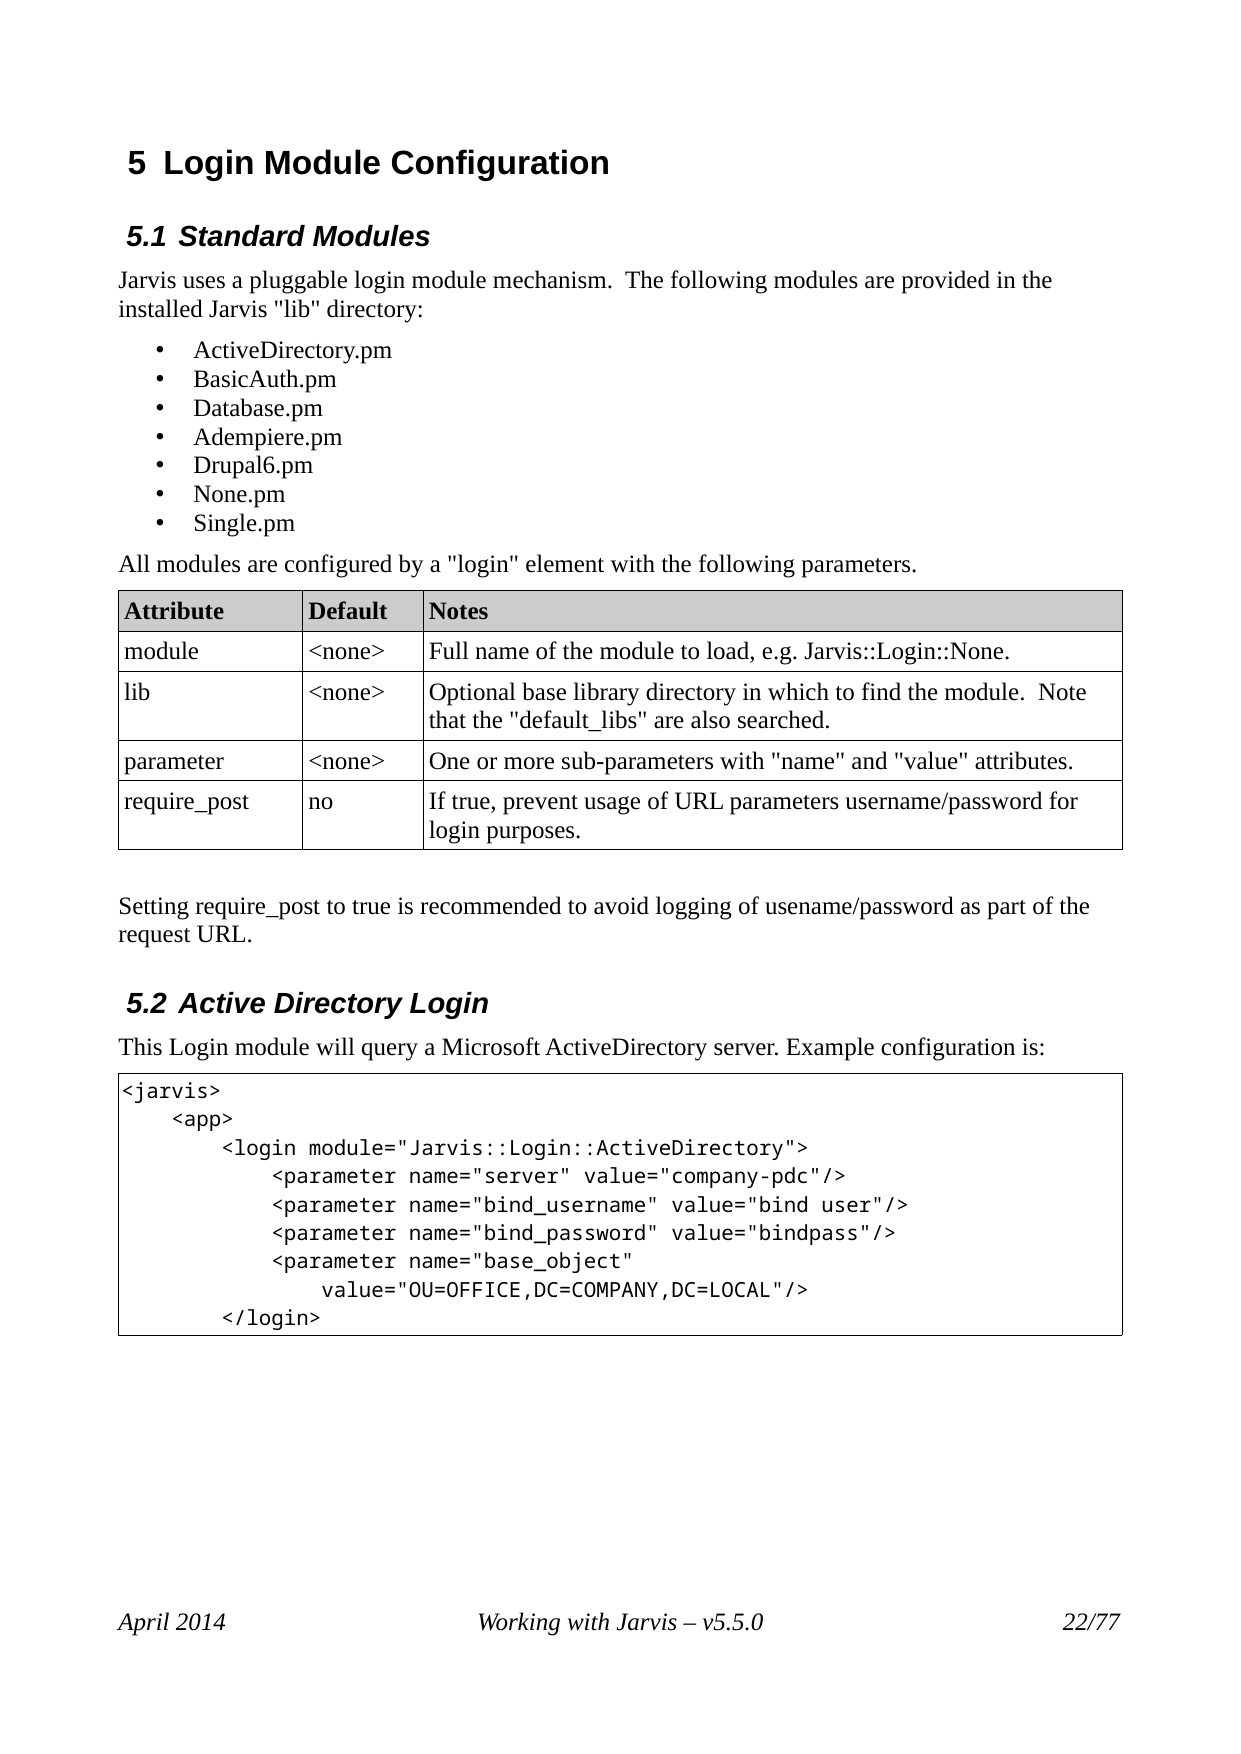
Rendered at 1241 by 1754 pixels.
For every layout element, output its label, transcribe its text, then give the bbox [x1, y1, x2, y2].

list Single.pm [156, 508, 1122, 537]
table_cell Optional base library directory in which to find the module. Note that the "default_libs" are also searched. [424, 672, 1122, 740]
table_header Notes [424, 591, 1122, 631]
text <parameter name="bind_password" value="bindpass"/> [119, 1215, 1122, 1244]
table_cell One or more sub-parameters with "name" and "value" attributes. [424, 741, 1122, 780]
table_cell If true, prevent usage of URL parameters username/password for login purposes. [424, 781, 1122, 849]
text <app> [119, 1101, 1122, 1130]
table_header Attribute [119, 591, 302, 631]
list BasicAuth.pm [156, 364, 1122, 393]
table_header Default [303, 591, 423, 631]
text value="OU=OFFICE,DC=COMPANY,DC=LOCAL"/> [119, 1272, 1122, 1301]
text <parameter name="base_object" [119, 1244, 1122, 1272]
list Drupal6.pm [156, 450, 1122, 479]
table_cell no [303, 781, 423, 849]
text Setting require_post to true is recommended to avoid logging of usename/password as part of the request URL. [118, 891, 1122, 948]
table_cell <none> [303, 741, 423, 780]
subtitle Active Directory Login [118, 986, 1122, 1019]
text <jarvis> [119, 1074, 1122, 1101]
text <parameter name="server" value="company-pdc"/> [119, 1158, 1122, 1187]
table_cell parameter [119, 741, 302, 780]
text Jarvis uses a pluggable login module mechanism. The following modules are provided in the installed Jarvis "lib" directory: [118, 265, 1122, 323]
table_cell require_post [119, 781, 302, 849]
list ActiveDirectory.pm [156, 335, 1122, 364]
table_cell <none> [303, 672, 423, 740]
table_cell <none> [303, 632, 423, 671]
text This Login module will query a Microsoft ActiveDirectory server. Example configuration is: [118, 1032, 1122, 1061]
text </login> [119, 1301, 1122, 1335]
table_cell lib [119, 672, 302, 740]
table_cell module [119, 632, 302, 671]
text All modules are configured by a "login" element with the following parameters. [118, 549, 1122, 578]
table_cell Full name of the module to load, e.g. Jarvis::Login::None. [424, 632, 1122, 671]
subtitle Login Module Configuration [118, 143, 1122, 182]
list Database.pm [156, 393, 1122, 422]
text <parameter name="bind_username" value="bind user"/> [119, 1187, 1122, 1215]
list Adempiere.pm [156, 422, 1122, 450]
list None.pm [156, 479, 1122, 508]
text <login module="Jarvis::Login::ActiveDirectory"> [119, 1130, 1122, 1158]
subtitle Standard Modules [118, 219, 1122, 253]
